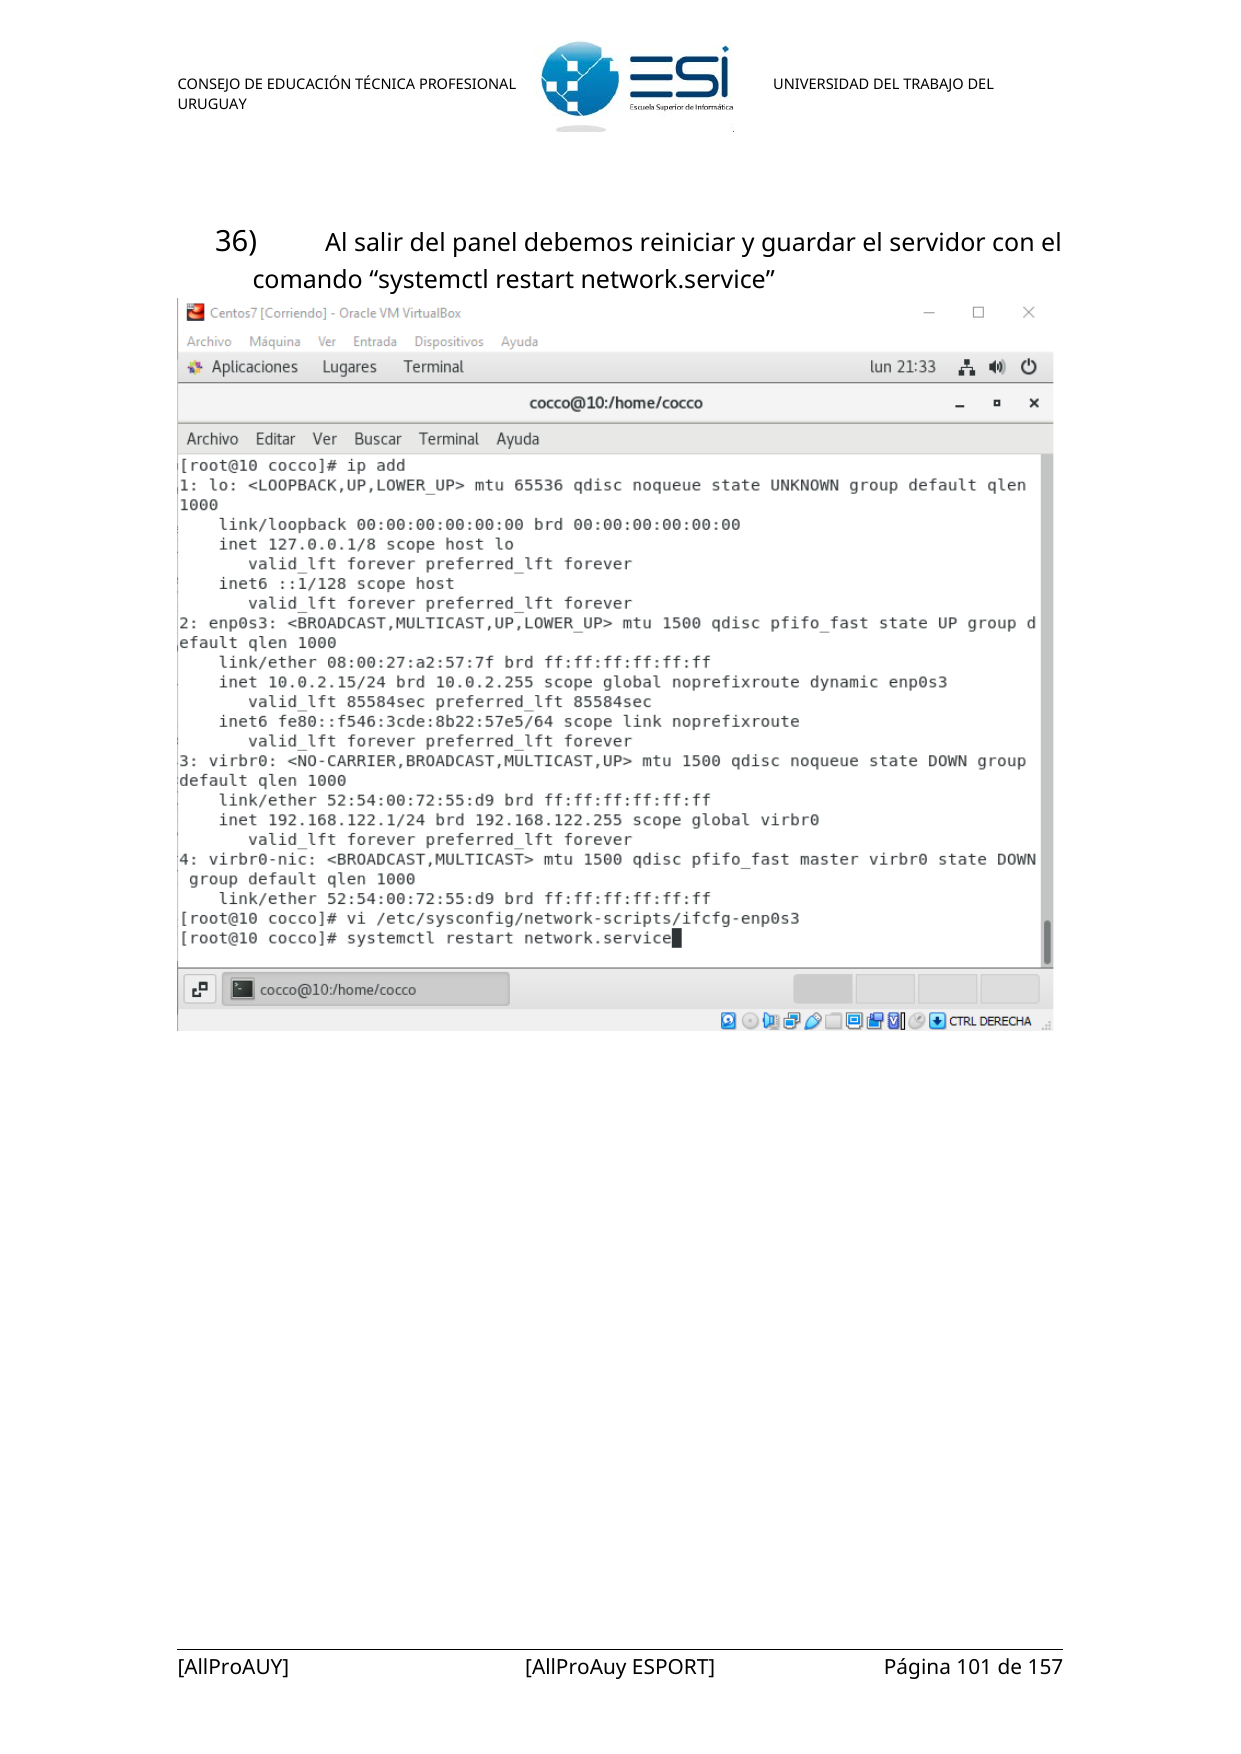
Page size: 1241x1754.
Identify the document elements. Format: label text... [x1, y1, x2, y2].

picture [177, 298, 1054, 1031]
list Al salir del panel debemos reiniciar y guardar el servidor con el comando “systemctl restart network.service” [215, 220, 1063, 296]
picture [534, 39, 734, 132]
